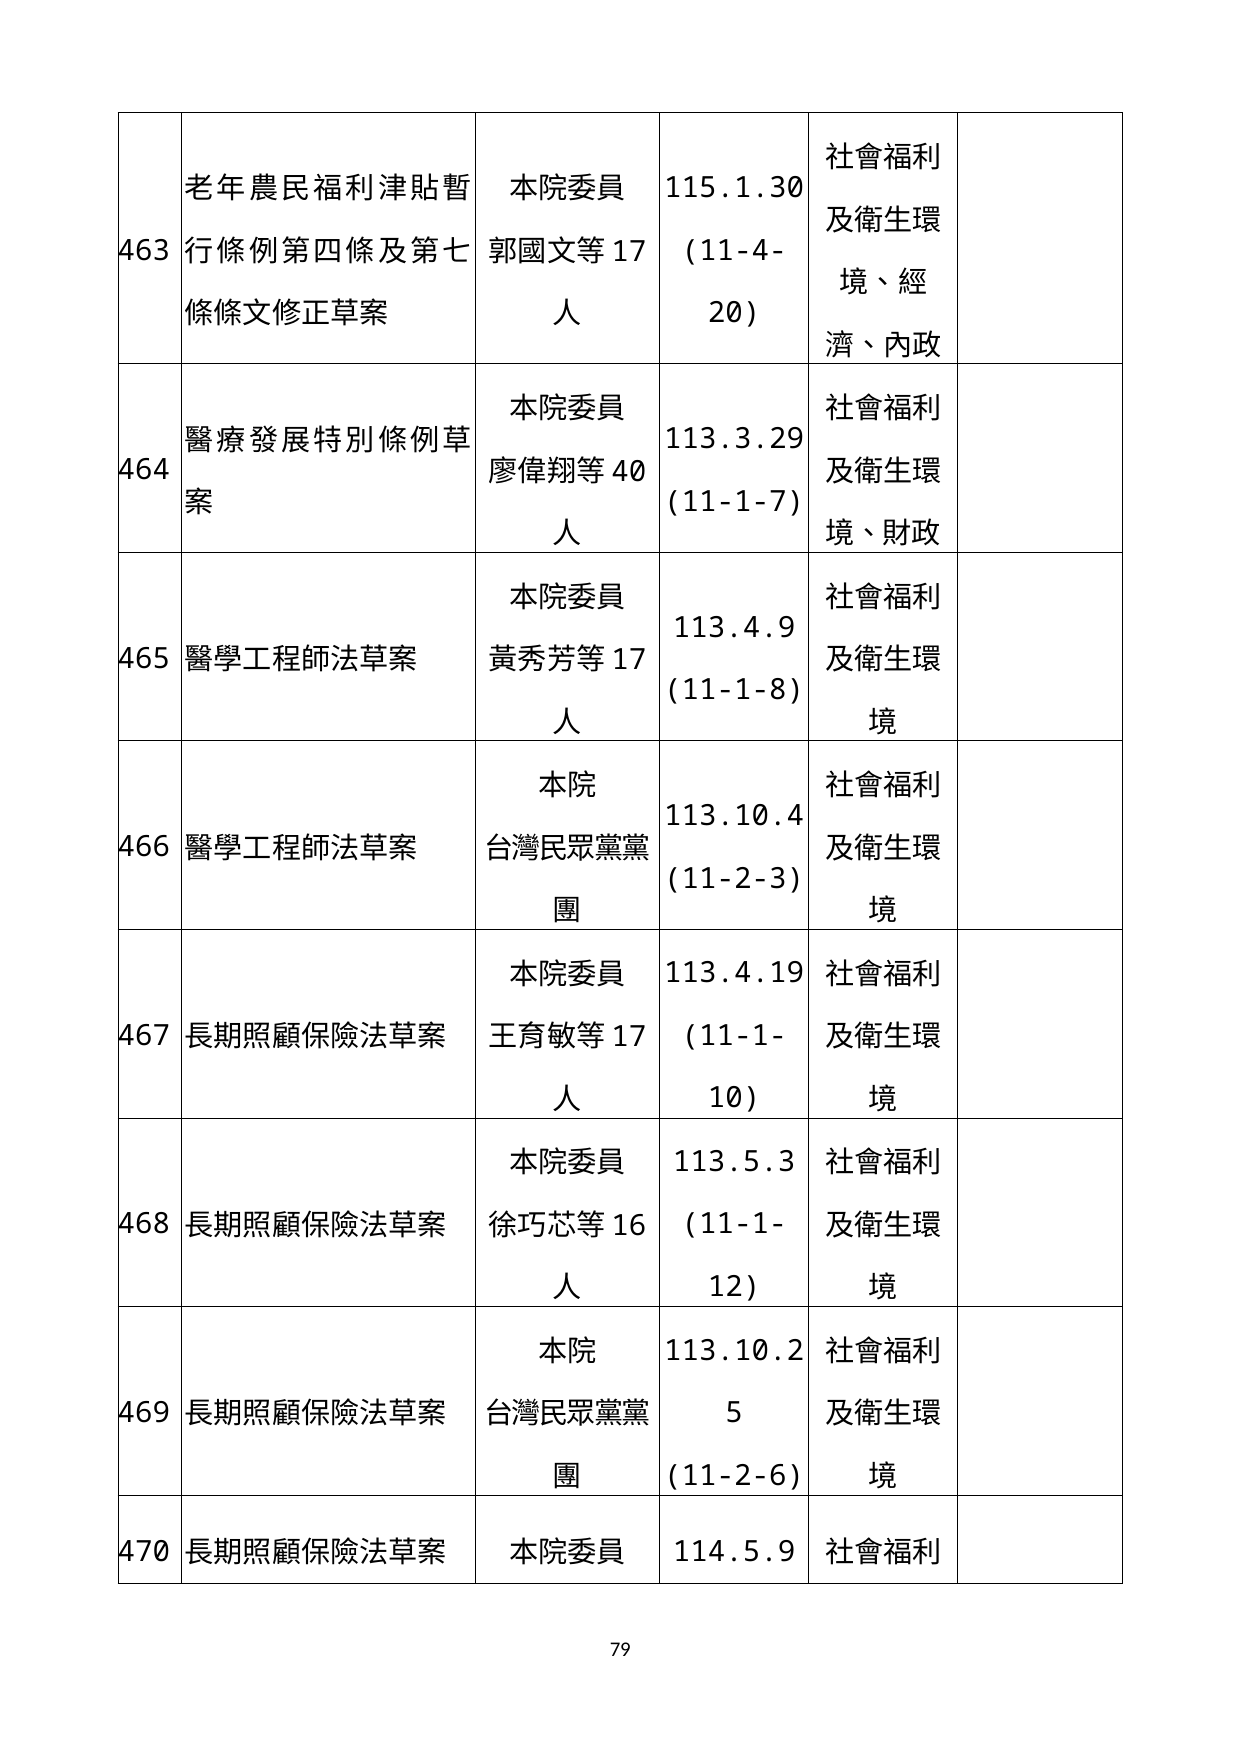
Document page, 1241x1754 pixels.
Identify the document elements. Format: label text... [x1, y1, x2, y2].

table_cell 本院委員 廖偉翔等40人 [476, 364, 659, 552]
table_cell 老年農民福利津貼暫行條例第四條及第七條條文修正草案 [182, 113, 475, 363]
table_cell 113.10.25 (11-2-6) [660, 1307, 808, 1494]
table_cell [121, 650, 128, 661]
table_cell 社會福利及衛生環境 [809, 741, 957, 929]
table_cell [119, 1496, 181, 1583]
table_cell 社會福利及衛生環境 [809, 930, 957, 1117]
table_cell 本院 台灣民眾黨黨團 [476, 741, 659, 929]
table_cell [119, 364, 181, 552]
table_cell 社會福利 [809, 1496, 957, 1583]
table_cell [958, 113, 1122, 363]
table_cell 醫學工程師法草案 [182, 553, 475, 740]
table_cell 長期照顧保險法草案 [182, 1119, 475, 1306]
table_cell [121, 1027, 128, 1038]
table_cell 115.1.30 (11-4-20) [660, 113, 808, 363]
table_cell [119, 930, 181, 1117]
table_cell 113.3.29 (11-1-7) [660, 364, 808, 552]
table_cell 114.5.9 [660, 1496, 808, 1583]
table_cell [119, 553, 181, 740]
table_cell [958, 1307, 1122, 1494]
table_cell [121, 1543, 128, 1554]
table_cell 113.4.9 (11-1-8) [660, 553, 808, 740]
table_cell [121, 242, 128, 253]
table_cell [958, 930, 1122, 1117]
table_cell [119, 113, 181, 363]
table_cell 本院委員 王育敏等17人 [476, 930, 659, 1117]
table_cell 長期照顧保險法草案 [182, 1307, 475, 1494]
table_cell 113.10.4 (11-2-3) [660, 741, 808, 929]
table_cell 113.4.19 (11-1-10) [660, 930, 808, 1117]
table_cell [121, 1404, 128, 1415]
table_cell [119, 1119, 181, 1306]
table_cell 本院委員 徐巧芯等16人 [476, 1119, 659, 1306]
table_cell 社會福利及衛生環境、經濟、內政 [809, 113, 957, 363]
table_cell 本院委員 [476, 1496, 659, 1583]
table_cell [958, 1119, 1122, 1306]
table_cell [958, 553, 1122, 740]
table_cell 社會福利及衛生環境 [809, 1307, 957, 1494]
table_cell 醫學工程師法草案 [182, 741, 475, 929]
table_cell [121, 838, 128, 849]
table_cell 本院委員 黃秀芳等17人 [476, 553, 659, 740]
table_cell 社會福利及衛生環境 [809, 1119, 957, 1306]
table_cell [119, 1307, 181, 1494]
table_cell [121, 461, 128, 472]
table_cell [958, 741, 1122, 929]
table_cell 長期照顧保險法草案 [182, 1496, 475, 1583]
table_cell [121, 1215, 128, 1226]
table_cell 醫療發展特別條例草案 [182, 364, 475, 552]
table_cell 113.5.3 (11-1-12) [660, 1119, 808, 1306]
table_cell [958, 364, 1122, 552]
table_cell 本院委員 郭國文等17人 [476, 113, 659, 363]
table_cell 本院 台灣民眾黨黨團 [476, 1307, 659, 1494]
table_cell [958, 1496, 1122, 1583]
table_cell 社會福利及衛生環境 [809, 553, 957, 740]
table_cell [119, 741, 181, 929]
table_cell 長期照顧保險法草案 [182, 930, 475, 1117]
table_cell 社會福利及衛生環境、財政 [809, 364, 957, 552]
